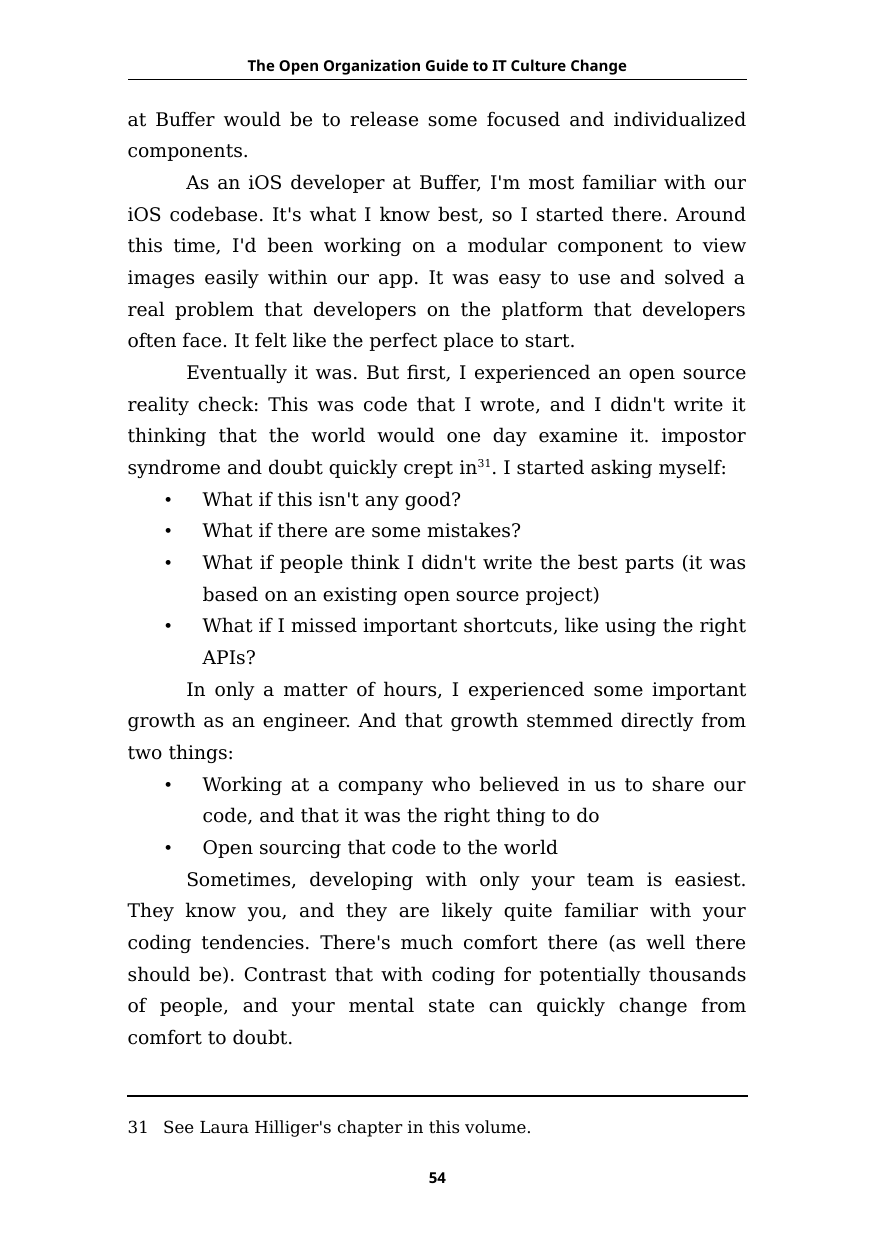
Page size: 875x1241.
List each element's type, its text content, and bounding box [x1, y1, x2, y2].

text In only a matter of hours, I experienced some important growth as an engineer. And that growth stemmed directly from two things: [127, 679, 747, 764]
list Open sourcing that code to the world [165, 837, 747, 859]
text As an iOS developer at Buffer, I'm most familiar with our iOS codebase. It's what I know best, so I started there. Around this time, I'd been working on a modular component to view images easily within our app. It was easy to use and solved a real problem that developers on the platform that developers often face. It felt like the perfect place to start. [127, 172, 747, 352]
text Sometimes, developing with only your team is easiest. They know you, and they are likely quite familiar with your coding tendencies. There's much comfort there (as well there should be). Contrast that with coding for potentially thousands of people, and your mental state can quickly change from comfort to doubt. [127, 869, 747, 1049]
list Working at a company who believed in us to share our code, and that it was the right thing to do [165, 774, 747, 827]
text See Laura Hilliger's chapter in this volume. [127, 1118, 747, 1138]
list What if this isn't any good? [165, 489, 747, 511]
text Eventually it was. But first, I experienced an open source reality check: This was code that I wrote, and I didn't write it thinking that the world would one day examine it. impostor syndrome and doubt quickly crept in. I started asking myself: [127, 362, 747, 479]
list What if people think I didn't write the best parts (it was based on an existing open source project) [165, 552, 747, 606]
list What if I missed important shortcuts, like using the right APIs? [165, 615, 747, 669]
text at Buffer would be to release some focused and individualized components. [127, 109, 747, 162]
list What if there are some mistakes? [165, 520, 747, 542]
